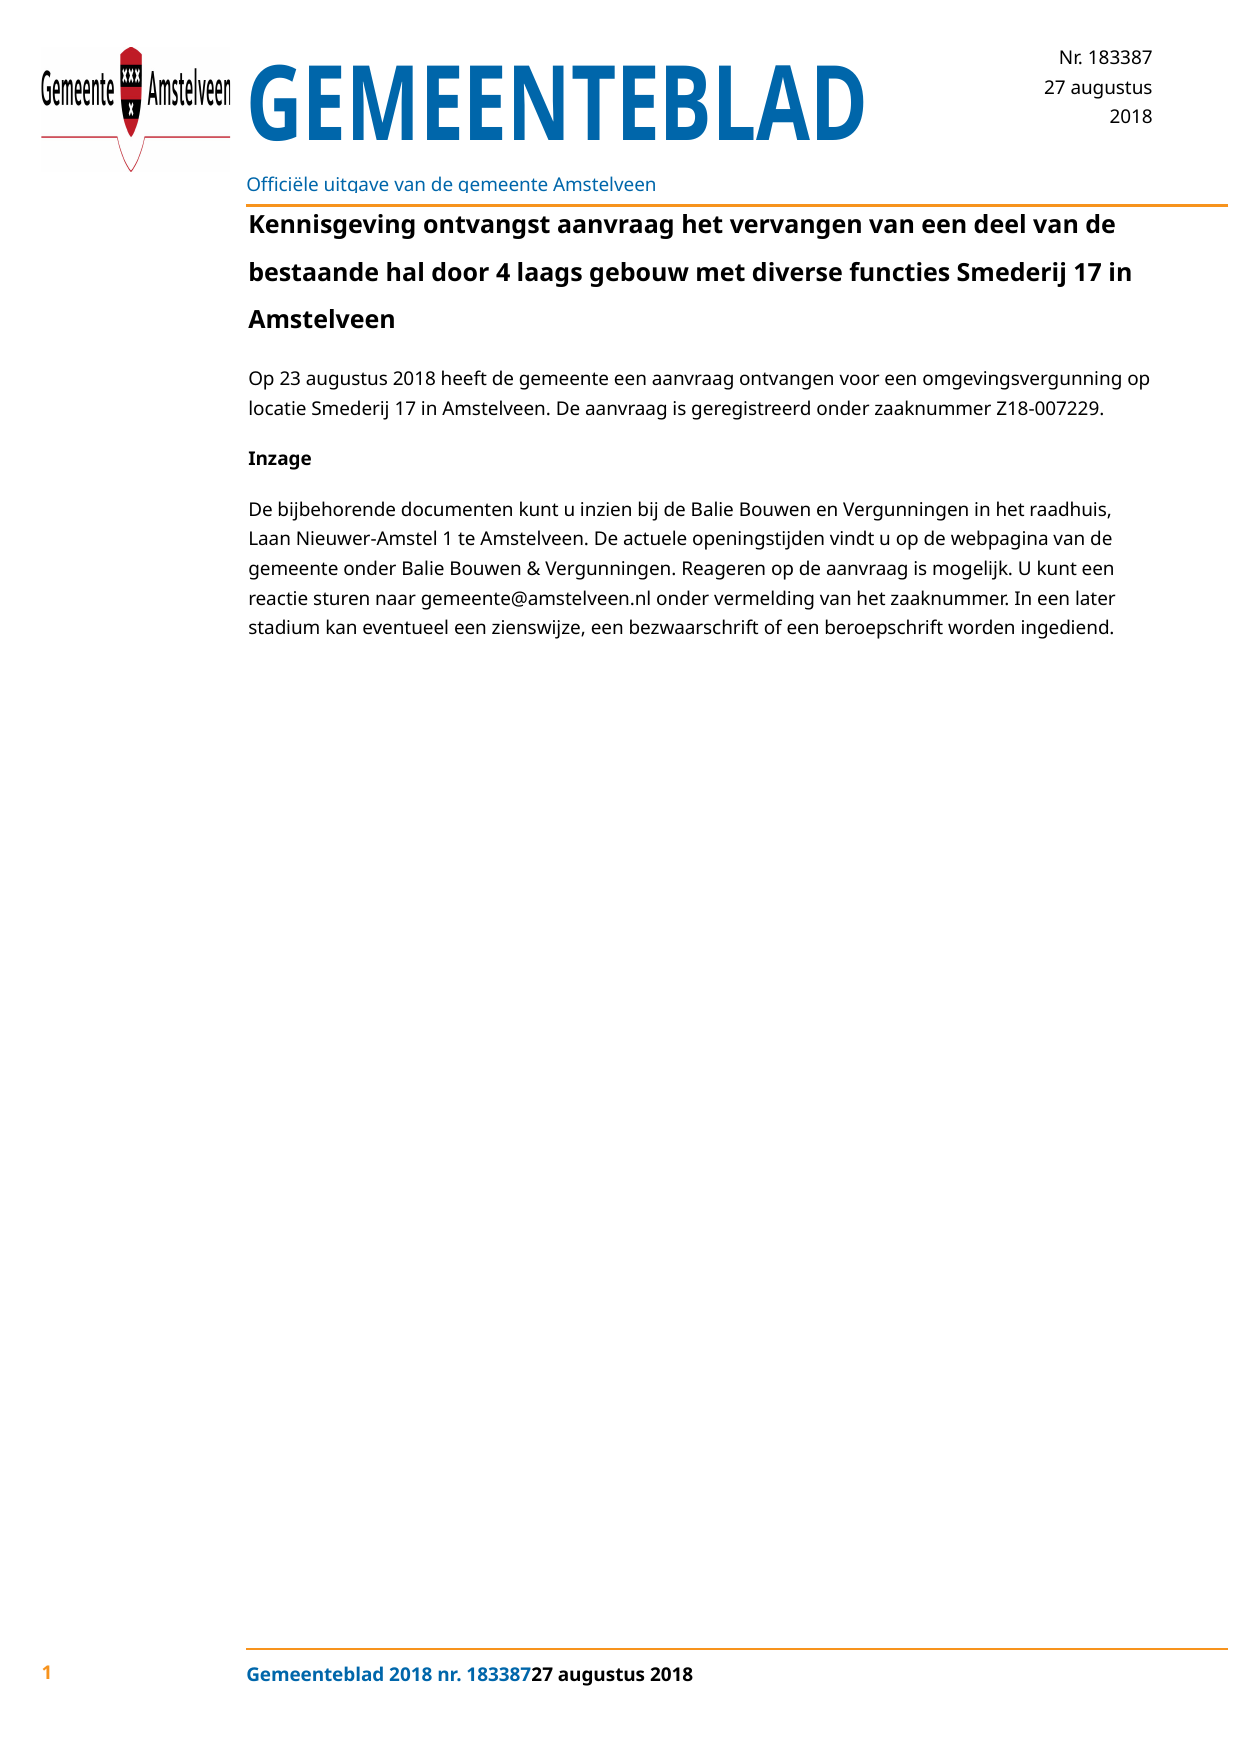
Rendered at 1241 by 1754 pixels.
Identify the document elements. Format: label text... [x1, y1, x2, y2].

text Op 23 augustus 2018 heeft de gemeente een aanvraag ontvangen voor een omgevingsvergunning op locatie Smederij 17 in Amstelveen. De aanvraag is geregistreerd onder zaaknummer Z18-007229. [248, 366, 1152, 421]
text Kennisgeving ontvangst aanvraag het vervangen van een deel van de bestaande hal door 4 laags gebouw met diverse functies Smederij 17 in Amstelveen [248, 207, 1152, 336]
text De bijbehorende documenten kunt u inzien bij de Balie Bouwen en Vergunningen in het raadhuis, Laan Nieuwer-Amstel 1 te Amstelveen. De actuele openingstijden vindt u op de webpagina van de gemeente onder Balie Bouwen & Vergunningen. Reageren op de aanvraag is mogelijk. U kunt een reactie sturen naar gemeente@amstelveen.nl onder vermelding van het zaaknummer. In een later stadium kan eventueel een zienswijze, een bezwaarschrift of een beroepschrift worden ingediend. [248, 496, 1152, 640]
picture [41, 47, 231, 172]
text Inzage [248, 446, 1152, 471]
